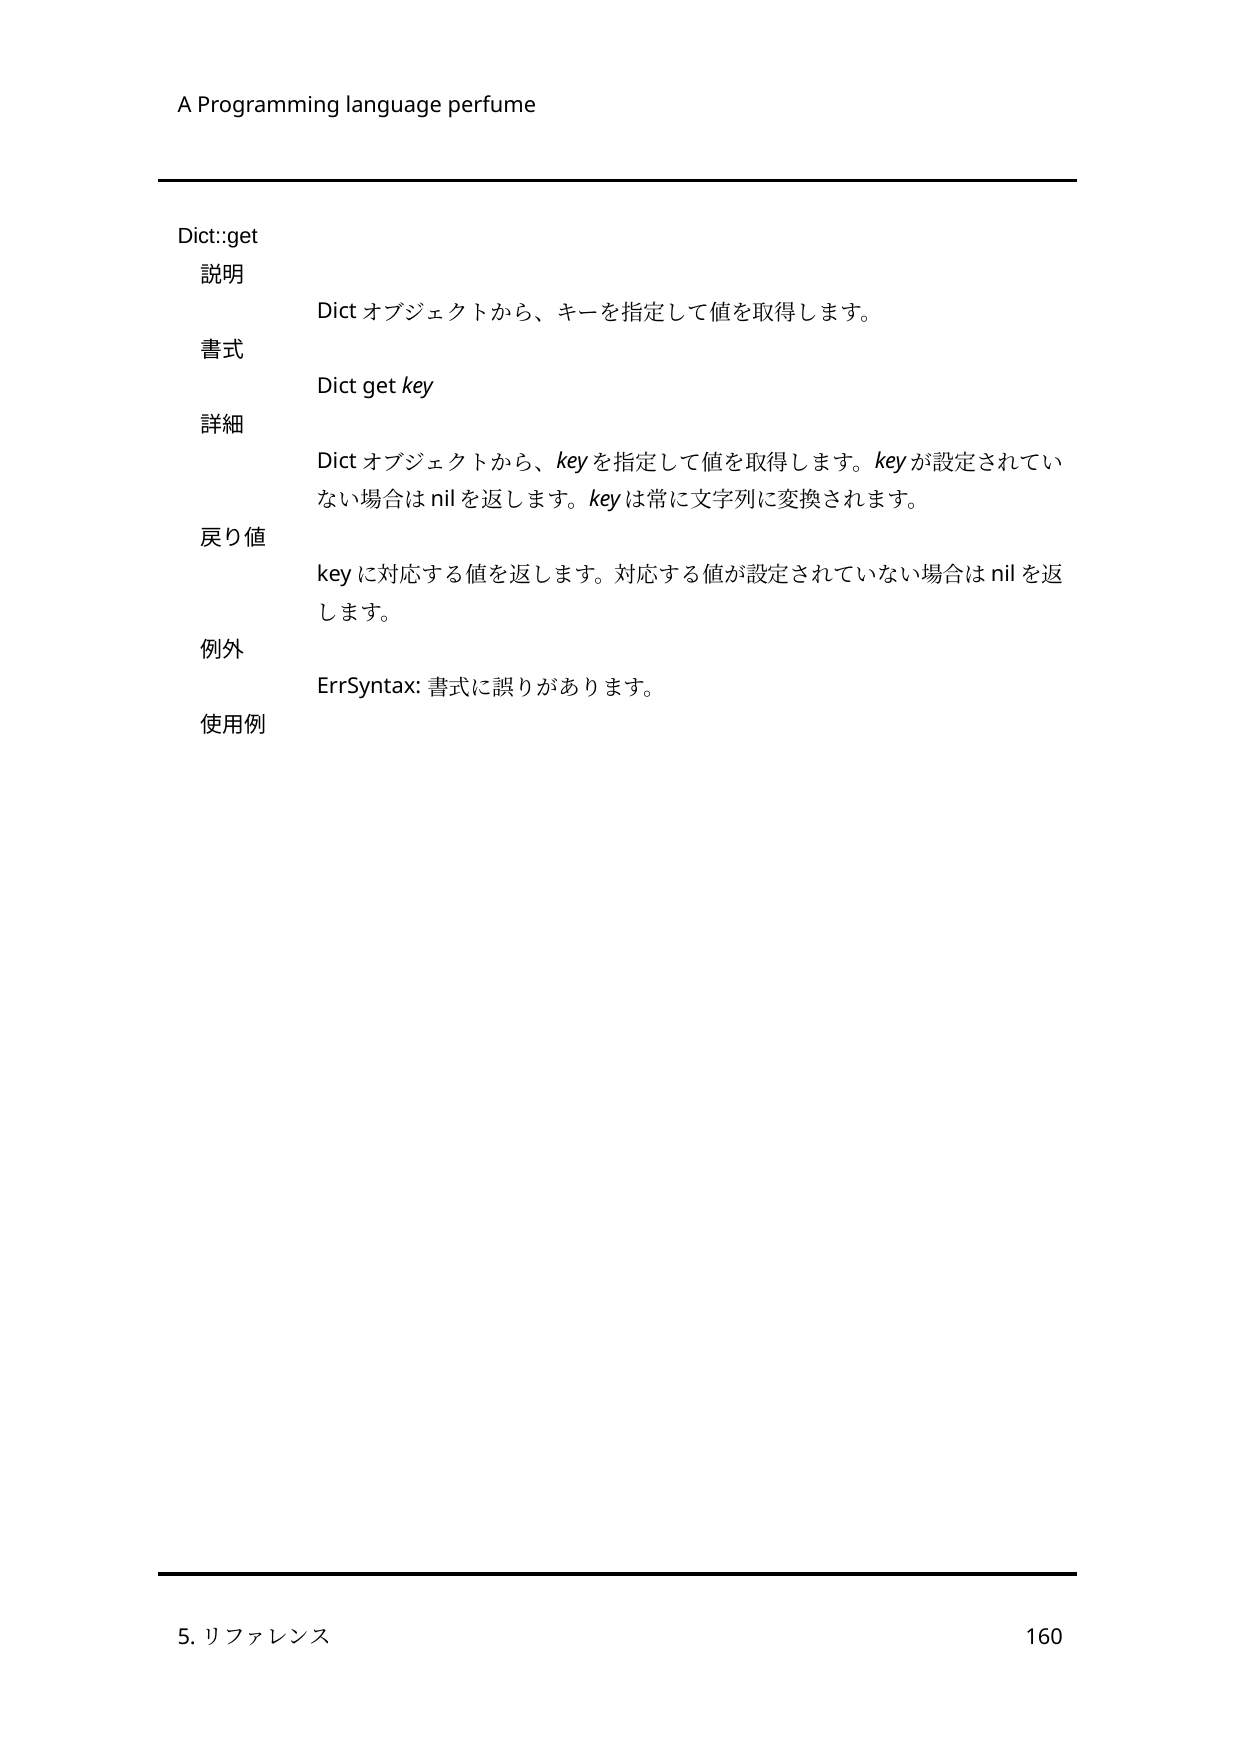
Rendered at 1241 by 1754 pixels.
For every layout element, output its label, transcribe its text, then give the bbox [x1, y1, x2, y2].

table_cell 詳細 [200, 404, 317, 517]
table_cell 例外 [200, 629, 317, 704]
table_header Dictオブジェクトから、キーを指定して値を取得します。 [317, 254, 1063, 329]
table_header 説明 [200, 254, 317, 329]
table_cell 戻り値 [200, 517, 317, 629]
table_cell 書式 [200, 329, 317, 404]
subtitle Dict::get [177, 217, 1063, 254]
table_cell [317, 704, 1063, 779]
table_cell Dictオブジェクトから、keyを指定して値を取得します。keyが設定されていない場合はnilを返します。keyは常に文字列に変換されます。 [317, 404, 1063, 517]
table_cell ErrSyntax: 書式に誤りがあります。 [317, 629, 1063, 704]
table_cell keyに対応する値を返します。対応する値が設定されていない場合はnilを返します。 [317, 517, 1063, 629]
table_cell 使用例 [200, 704, 317, 779]
table_cell Dict get key [317, 329, 1063, 404]
